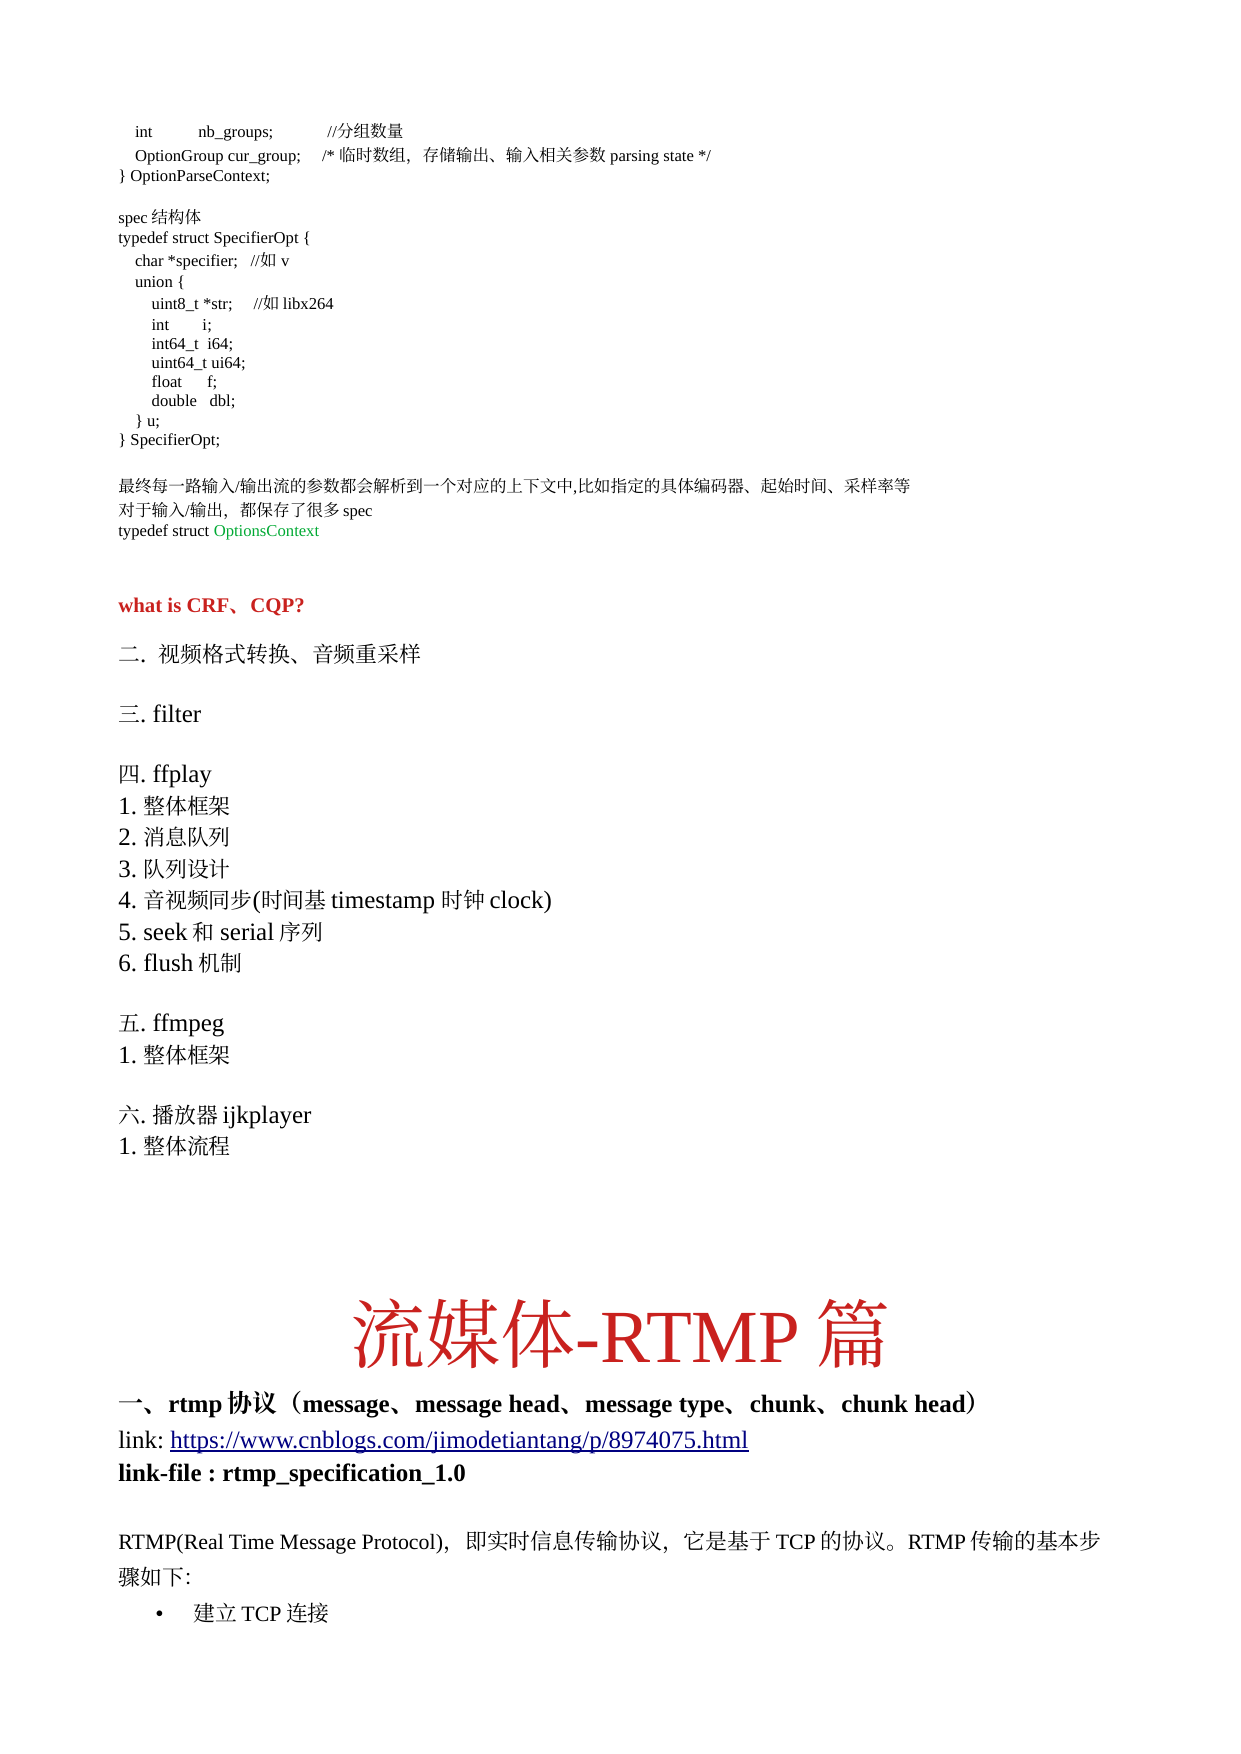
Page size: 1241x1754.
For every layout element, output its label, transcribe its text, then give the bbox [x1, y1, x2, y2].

text 对于输入/输出，都保存了很多spec [118, 497, 1122, 521]
text 4. 音视频同步(时间基timestamp 时钟clock) [118, 883, 1122, 915]
text double dbl; [118, 391, 1122, 410]
text } SpecifierOpt; [118, 429, 1122, 449]
list 建立TCP连接 [156, 1596, 1122, 1628]
text link: https://www.cnblogs.com/jimodetiantang/p/8974075.html [118, 1425, 1122, 1454]
text 二. 视频格式转换、音频重采样 [118, 637, 1122, 668]
text spec结构体 [118, 204, 1122, 228]
text union { [118, 271, 1122, 291]
text 三. filter [118, 697, 1122, 729]
text int i; [118, 314, 1122, 334]
text typedef struct SpecifierOpt { [118, 228, 1122, 247]
text typedef struct OptionsContext [118, 521, 1122, 540]
text 1. 整体框架 [118, 789, 1122, 820]
text 5. seek和 serial序列 [118, 915, 1122, 946]
text uint64_t ui64; [118, 353, 1122, 372]
text OptionGroup cur_group; /* 临时数组，存储输出、输入相关参数 parsing state */ [118, 142, 1122, 166]
text } u; [118, 410, 1122, 429]
text uint8_t *str; //如libx264 [118, 291, 1122, 314]
text 最终每一路输入/输出流的参数都会解析到一个对应的上下文中,比如指定的具体编码器、起始时间、采样率等 [118, 473, 1122, 497]
text 六. 播放器ijkplayer [118, 1098, 1122, 1129]
text int64_t i64; [118, 334, 1122, 353]
text 3. 队列设计 [118, 852, 1122, 883]
text 流媒体-RTMP篇 [118, 1276, 1122, 1384]
text 四. ffplay [118, 757, 1122, 789]
text 6. flush机制 [118, 946, 1122, 978]
text 2. 消息队列 [118, 820, 1122, 852]
text what is CRF、CQP? [118, 588, 1122, 618]
text link-file : rtmp_specification_1.0 [118, 1458, 1122, 1487]
text 1. 整体流程 [118, 1129, 1122, 1161]
text float f; [118, 372, 1122, 391]
text char *specifier; //如 v [118, 247, 1122, 271]
text int nb_groups; //分组数量 [118, 118, 1122, 142]
text 五. ffmpeg [118, 1006, 1122, 1038]
text 一、rtmp协议（message、message head、message type、chunk、chunk head） [118, 1384, 1122, 1420]
text RTMP(Real Time Message Protocol)，即实时信息传输协议，它是基于TCP的协议。RTMP传输的基本步骤如下： [118, 1524, 1122, 1592]
text } OptionParseContext; [118, 166, 1122, 185]
text 1. 整体框架 [118, 1038, 1122, 1069]
